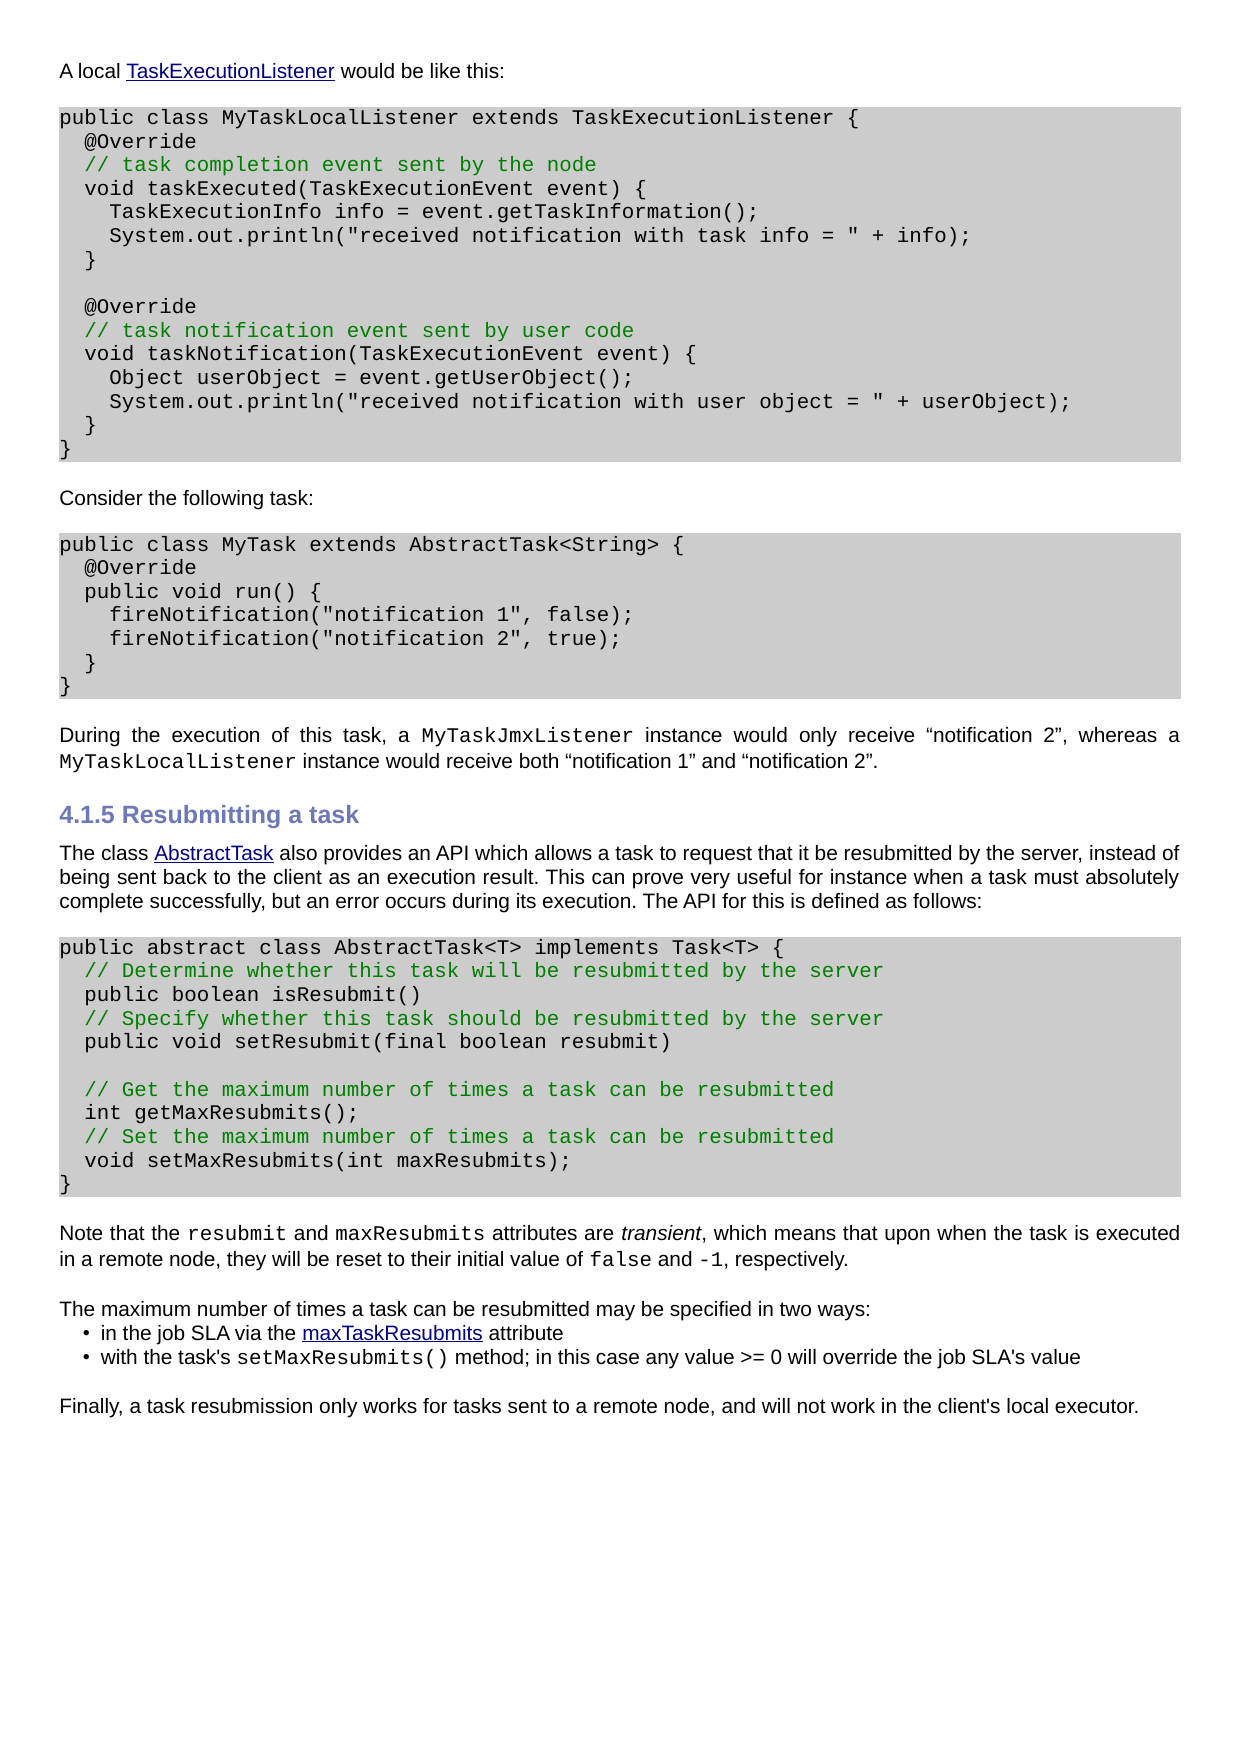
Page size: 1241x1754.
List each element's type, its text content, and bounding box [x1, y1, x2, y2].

text // Specify whether this task should be resubmitted by the server [59, 1008, 1181, 1031]
text The class AbstractTask also provides an API which allows a task to request that it be resubmitted by the server, instead of being sent back to the client as an execution result. This can prove very useful for instance when a task must absolutely complete successfully, but an error occurs during its execution. The API for this is defined as follows: [59, 841, 1181, 913]
text // task notification event sent by user code [59, 320, 1181, 343]
text public abstract class AbstractTask<T> implements Task<T> { [59, 937, 1181, 960]
list in the job SLA via the maxTaskResubmits attribute [83, 1320, 1181, 1344]
text } [59, 652, 1181, 675]
text } [59, 675, 1181, 699]
text int getMaxResubmits(); [59, 1102, 1181, 1126]
text // task completion event sent by the node [59, 154, 1181, 178]
subtitle Resubmitting a task [59, 800, 1181, 828]
text @Override [59, 557, 1181, 581]
text During the execution of this task, a MyTaskJmxListener instance would only receive “notification 2”, whereas a MyTaskLocalListener instance would receive both “notification 1” and “notification 2”. [59, 723, 1181, 775]
text public class MyTaskLocalListener extends TaskExecutionListener { [59, 107, 1181, 131]
text fireNotification("notification 2", true); [59, 628, 1181, 652]
text Object userObject = event.getUserObject(); [59, 367, 1181, 391]
text // Set the maximum number of times a task can be resubmitted [59, 1126, 1181, 1149]
text @Override [59, 131, 1181, 154]
text public class MyTask extends AbstractTask<String> { [59, 533, 1181, 557]
text public void run() { [59, 581, 1181, 604]
text A local TaskExecutionListener would be like this: [59, 59, 1181, 83]
text TaskExecutionInfo info = event.getTaskInformation(); [59, 202, 1181, 225]
list with the task's setMaxResubmits() method; in this case any value >= 0 will override the job SLA's value [83, 1344, 1181, 1370]
text Note that the resubmit and maxResubmits attributes are transient, which means that upon when the task is executed in a remote node, they will be reset to their initial value of false and -1, respectively. [59, 1221, 1181, 1272]
text } [59, 249, 1181, 272]
text fireNotification("notification 1", false); [59, 604, 1181, 628]
text } [59, 414, 1181, 438]
text } [59, 438, 1181, 462]
text @Override [59, 296, 1181, 320]
text The maximum number of times a task can be resubmitted may be specified in two ways: [59, 1296, 1181, 1320]
text public boolean isResubmit() [59, 984, 1181, 1008]
text Consider the following task: [59, 486, 1181, 509]
text // Get the maximum number of times a task can be resubmitted [59, 1079, 1181, 1102]
text // Determine whether this task will be resubmitted by the server [59, 960, 1181, 984]
text public void setResubmit(final boolean resubmit) [59, 1031, 1181, 1055]
text System.out.println("received notification with user object = " + userObject); [59, 391, 1181, 414]
text void taskExecuted(TaskExecutionEvent event) { [59, 178, 1181, 202]
text void taskNotification(TaskExecutionEvent event) { [59, 343, 1181, 367]
text void setMaxResubmits(int maxResubmits); [59, 1149, 1181, 1173]
text } [59, 1173, 1181, 1197]
text Finally, a task resubmission only works for tasks sent to a remote node, and will not work in the client's local executor. [59, 1394, 1181, 1418]
text System.out.println("received notification with task info = " + info); [59, 225, 1181, 249]
